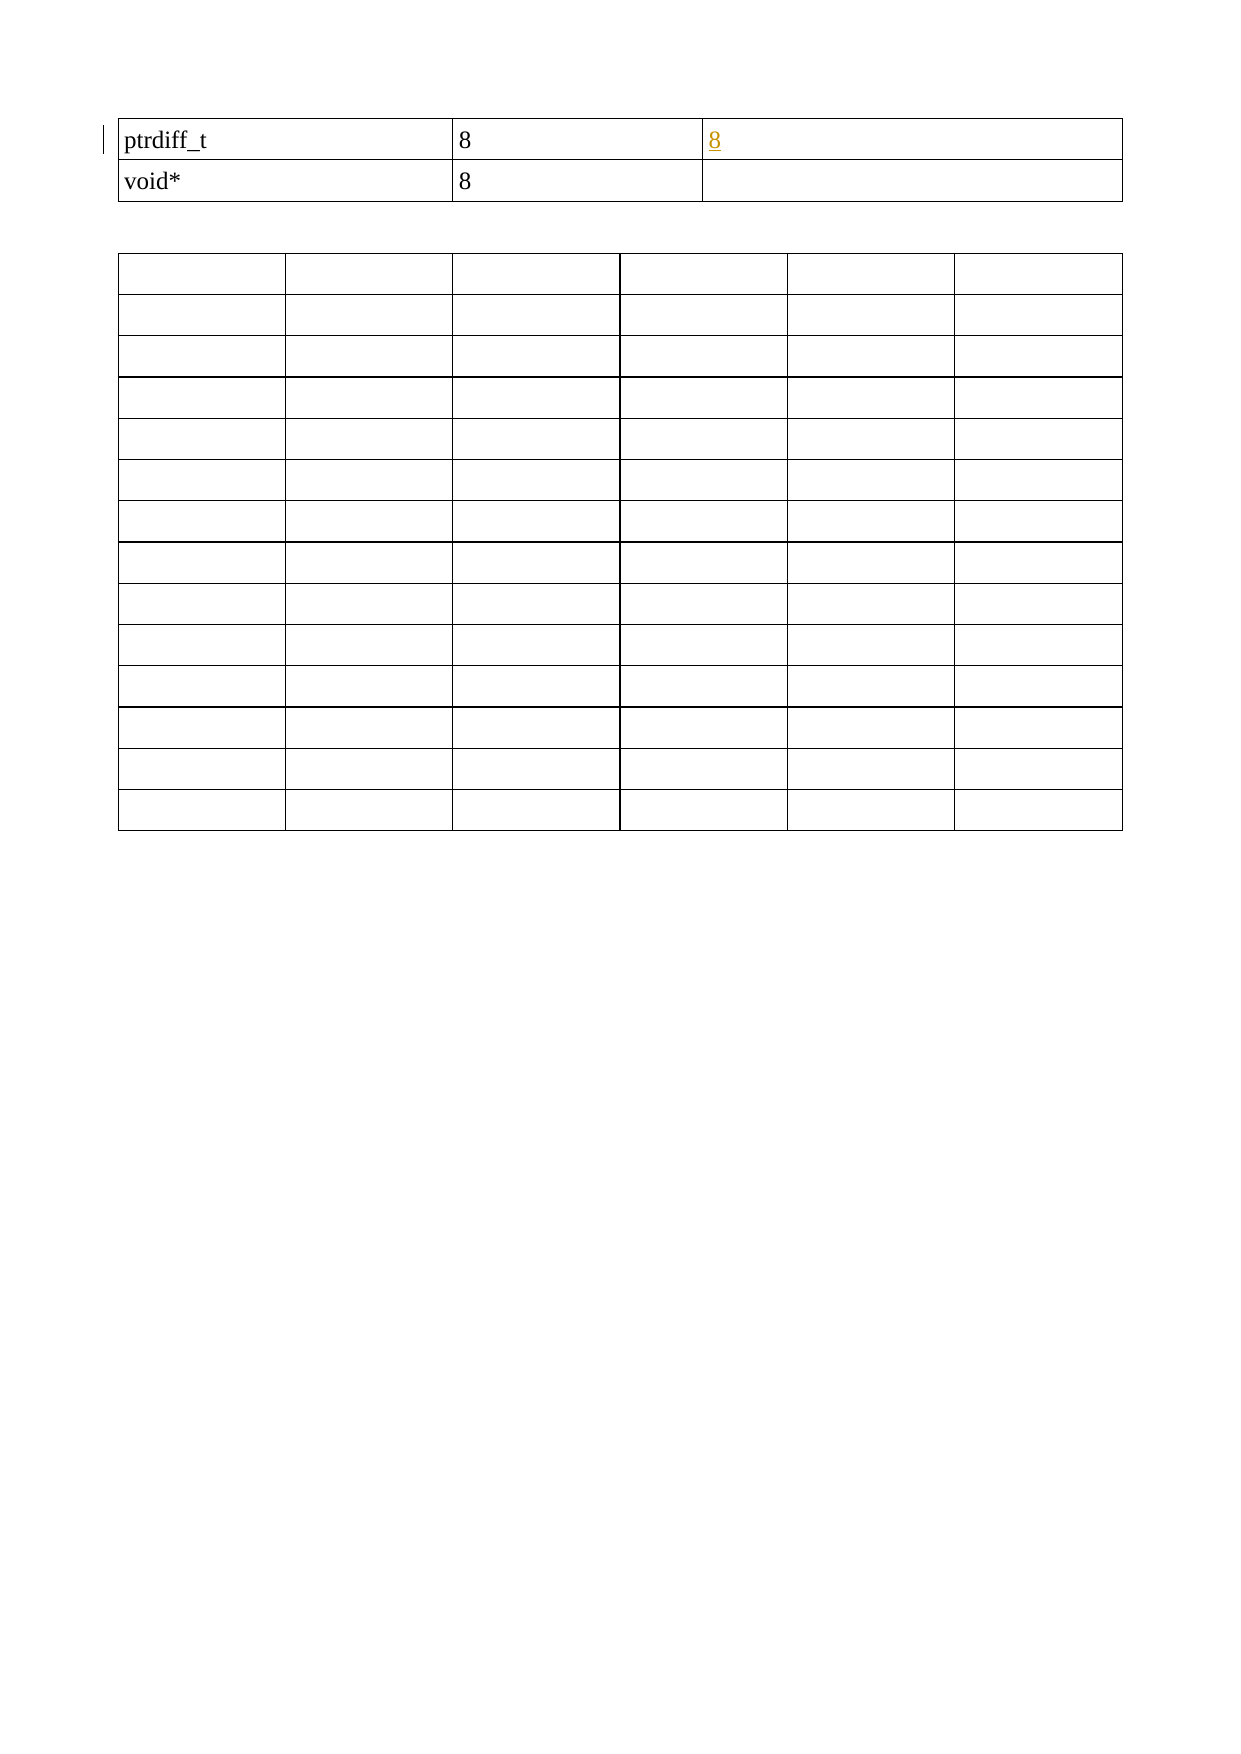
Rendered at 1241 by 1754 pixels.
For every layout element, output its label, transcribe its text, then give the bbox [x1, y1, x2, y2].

table_cell [453, 790, 619, 830]
table_header [788, 254, 954, 294]
table_cell [788, 584, 954, 624]
table_cell [119, 460, 285, 500]
table_cell [286, 666, 452, 706]
table_cell [621, 790, 787, 830]
table_cell [621, 625, 787, 665]
table_cell [119, 419, 285, 459]
table_cell [955, 543, 1122, 583]
table_cell [621, 749, 787, 789]
table_cell [119, 295, 285, 335]
table_cell [453, 708, 619, 748]
table_cell [788, 295, 954, 335]
table_cell [453, 419, 619, 459]
table_cell [788, 790, 954, 830]
table_header [621, 254, 787, 294]
table_cell [286, 419, 452, 459]
table_cell [621, 584, 787, 624]
table_cell [119, 666, 285, 706]
table_cell [788, 419, 954, 459]
table_cell [955, 295, 1122, 335]
table_cell [453, 584, 619, 624]
table_cell [119, 378, 285, 418]
table_cell [788, 543, 954, 583]
table_cell [119, 543, 285, 583]
table_cell [119, 790, 285, 830]
table_cell [119, 584, 285, 624]
table_cell [788, 460, 954, 500]
table_cell [119, 625, 285, 665]
table_cell [286, 584, 452, 624]
table_cell [119, 708, 285, 748]
table_cell [621, 543, 787, 583]
table_cell [955, 666, 1122, 706]
table_cell [955, 501, 1122, 541]
table_cell [286, 625, 452, 665]
table_cell 8 [453, 119, 702, 159]
table_cell [286, 295, 452, 335]
table_cell [453, 666, 619, 706]
table_cell [286, 460, 452, 500]
table_cell [621, 460, 787, 500]
table_cell [621, 336, 787, 376]
table_cell [955, 625, 1122, 665]
table_cell [286, 708, 452, 748]
table_cell [453, 295, 619, 335]
table_cell [621, 419, 787, 459]
table_cell [955, 749, 1122, 789]
table_cell [286, 336, 452, 376]
table_cell [955, 378, 1122, 418]
table_cell [955, 790, 1122, 830]
table_header [453, 254, 619, 294]
table_cell [955, 708, 1122, 748]
table_cell ptrdiff_t [119, 119, 452, 159]
table_cell [453, 460, 619, 500]
table_cell [788, 625, 954, 665]
table_cell [286, 790, 452, 830]
table_header [955, 254, 1122, 294]
table_cell [453, 543, 619, 583]
table_cell void* [119, 160, 452, 201]
table_cell 8 [703, 119, 1122, 159]
table_cell 8 [453, 160, 702, 201]
table_cell [788, 336, 954, 376]
table_cell [621, 501, 787, 541]
table_cell [788, 378, 954, 418]
table_cell [621, 708, 787, 748]
table_cell [453, 501, 619, 541]
table_cell [955, 584, 1122, 624]
table_cell [788, 749, 954, 789]
table_cell [955, 336, 1122, 376]
table_cell [788, 501, 954, 541]
table_cell [955, 419, 1122, 459]
table_cell [621, 378, 787, 418]
table_cell [453, 378, 619, 418]
table_cell [119, 336, 285, 376]
table_cell [453, 336, 619, 376]
table_cell [788, 666, 954, 706]
table_cell [621, 666, 787, 706]
table_cell [453, 625, 619, 665]
table_header [119, 254, 285, 294]
table_cell [703, 160, 1122, 201]
table_cell [955, 460, 1122, 500]
table_cell [119, 501, 285, 541]
table_cell [119, 749, 285, 789]
table_cell [286, 749, 452, 789]
table_cell [453, 749, 619, 789]
table_header [286, 254, 452, 294]
table_cell [621, 295, 787, 335]
table_cell [286, 378, 452, 418]
table_cell [286, 543, 452, 583]
table_cell [788, 708, 954, 748]
table_cell [286, 501, 452, 541]
